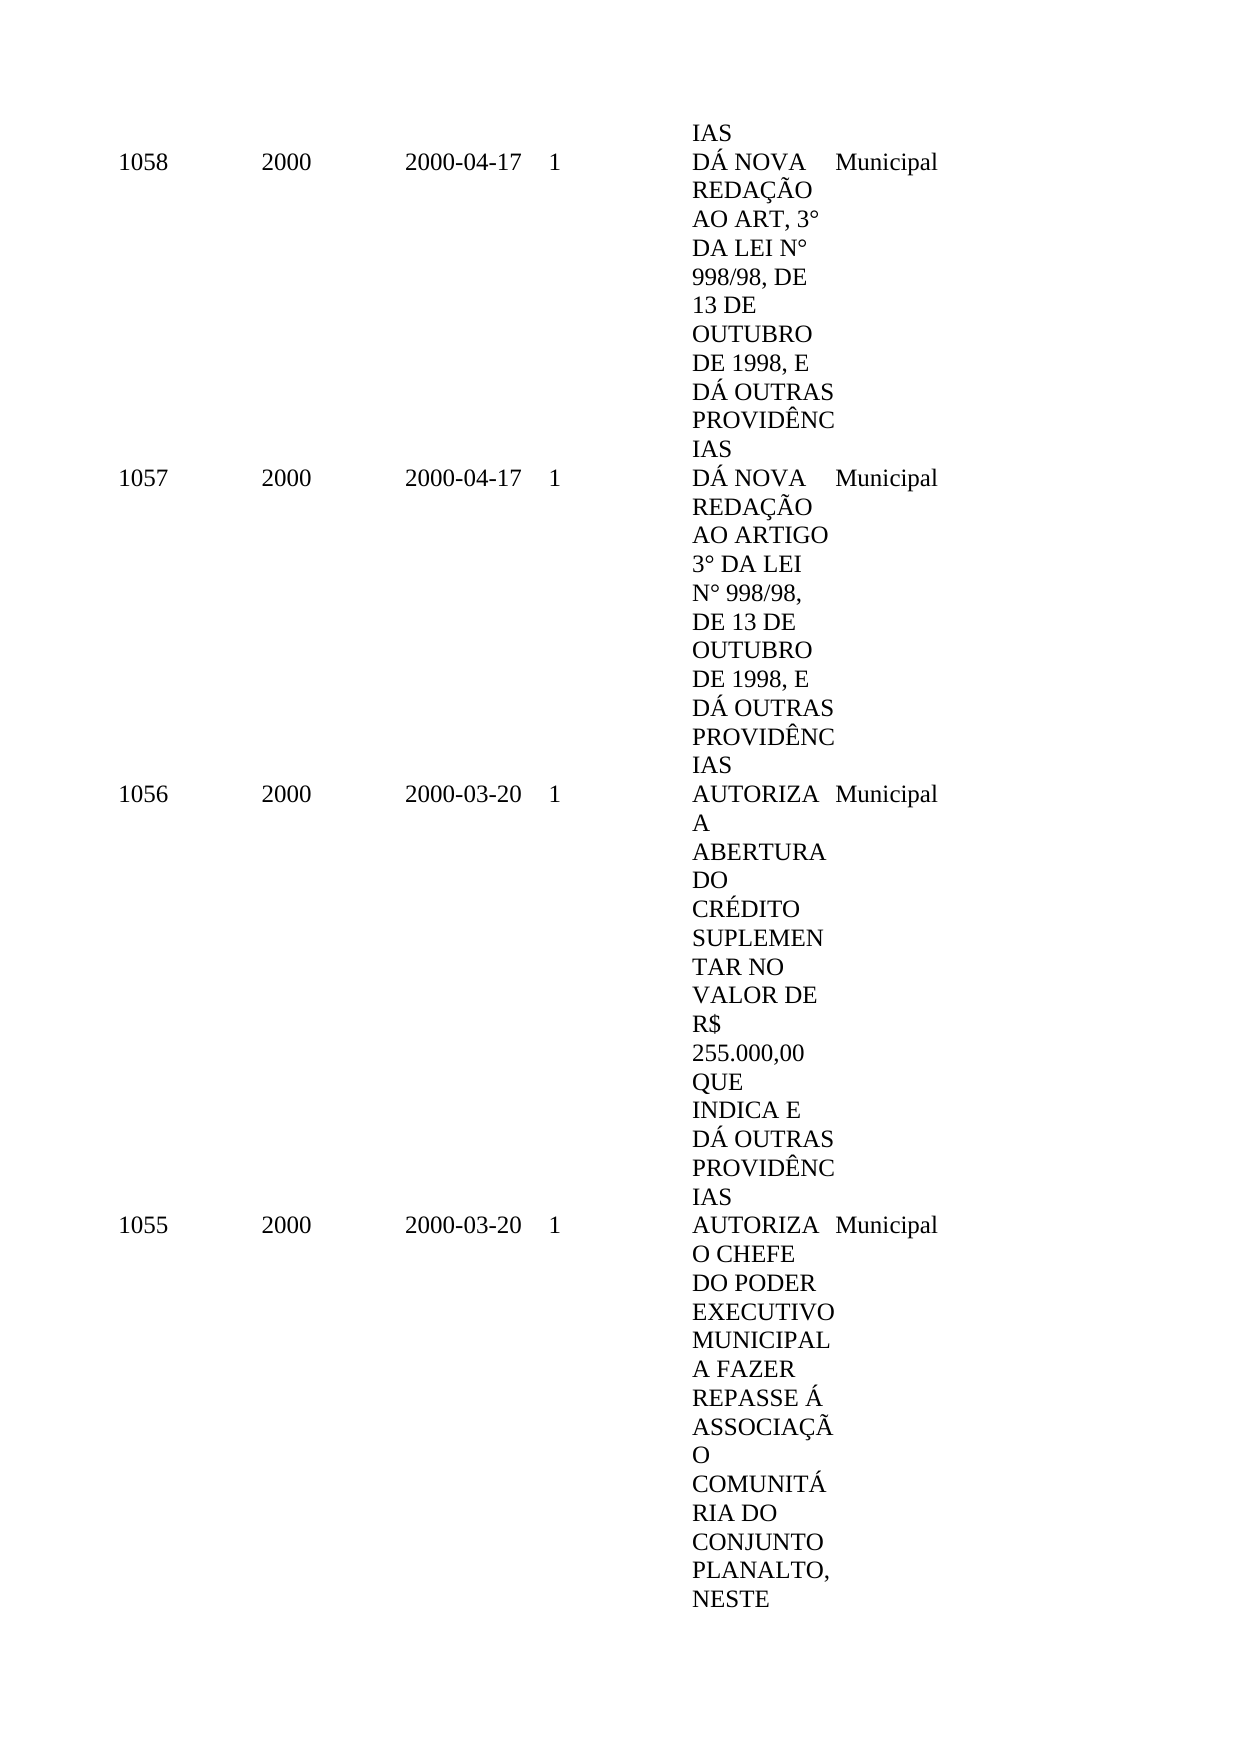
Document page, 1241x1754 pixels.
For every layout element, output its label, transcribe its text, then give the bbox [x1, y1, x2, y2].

table_cell 1 [548, 1211, 692, 1613]
table_cell [835, 118, 979, 147]
table_cell 2000-04-17 [405, 463, 548, 779]
table_cell [261, 118, 405, 147]
table_cell 2000 [261, 147, 405, 463]
table_cell 1057 [118, 463, 261, 779]
table_cell AUTORIZA O CHEFE DO PODER EXECUTIVO MUNICIPAL A FAZER REPASSE Á ASSOCIAÇÃO COMUNITÁRIA DO CONJUNTO PLANALTO, NESTE [692, 1211, 835, 1613]
table_cell Municipal [835, 463, 979, 779]
table_cell 1 [548, 779, 692, 1211]
table_cell IAS [692, 118, 835, 147]
table_cell [405, 118, 548, 147]
table_cell 2000 [261, 779, 405, 1211]
table_cell [979, 1211, 1122, 1613]
table_cell 1056 [118, 779, 261, 1211]
table_cell [979, 779, 1122, 1211]
table_cell [979, 118, 1122, 147]
table_cell [979, 147, 1122, 463]
table_cell 1 [548, 147, 692, 463]
table_cell 2000-03-20 [405, 779, 548, 1211]
table_cell DÁ NOVA REDAÇÃO AO ARTIGO 3° DA LEI N° 998/98, DE 13 DE OUTUBRO DE 1998, E DÁ OUTRAS PROVIDÊNCIAS [692, 463, 835, 779]
table_cell Municipal [835, 1211, 979, 1613]
table_cell Municipal [835, 147, 979, 463]
table_cell 2000-03-20 [405, 1211, 548, 1613]
table_cell 1055 [118, 1211, 261, 1613]
table_cell 2000 [261, 463, 405, 779]
table_cell 1058 [118, 147, 261, 463]
table_cell 2000 [261, 1211, 405, 1613]
table_cell Municipal [835, 779, 979, 1211]
table_cell [118, 118, 261, 147]
table_cell DÁ NOVA REDAÇÃO AO ART, 3° DA LEI N° 998/98, DE 13 DE OUTUBRO DE 1998, E DÁ OUTRAS PROVIDÊNCIAS [692, 147, 835, 463]
table_cell AUTORIZA A ABERTURA DO CRÉDITO SUPLEMENTAR NO VALOR DE R$ 255.000,00 QUE INDICA E DÁ OUTRAS PROVIDÊNCIAS [692, 779, 835, 1211]
table_cell 2000-04-17 [405, 147, 548, 463]
table_cell [548, 118, 692, 147]
table_cell 1 [548, 463, 692, 779]
table_cell [979, 463, 1122, 779]
